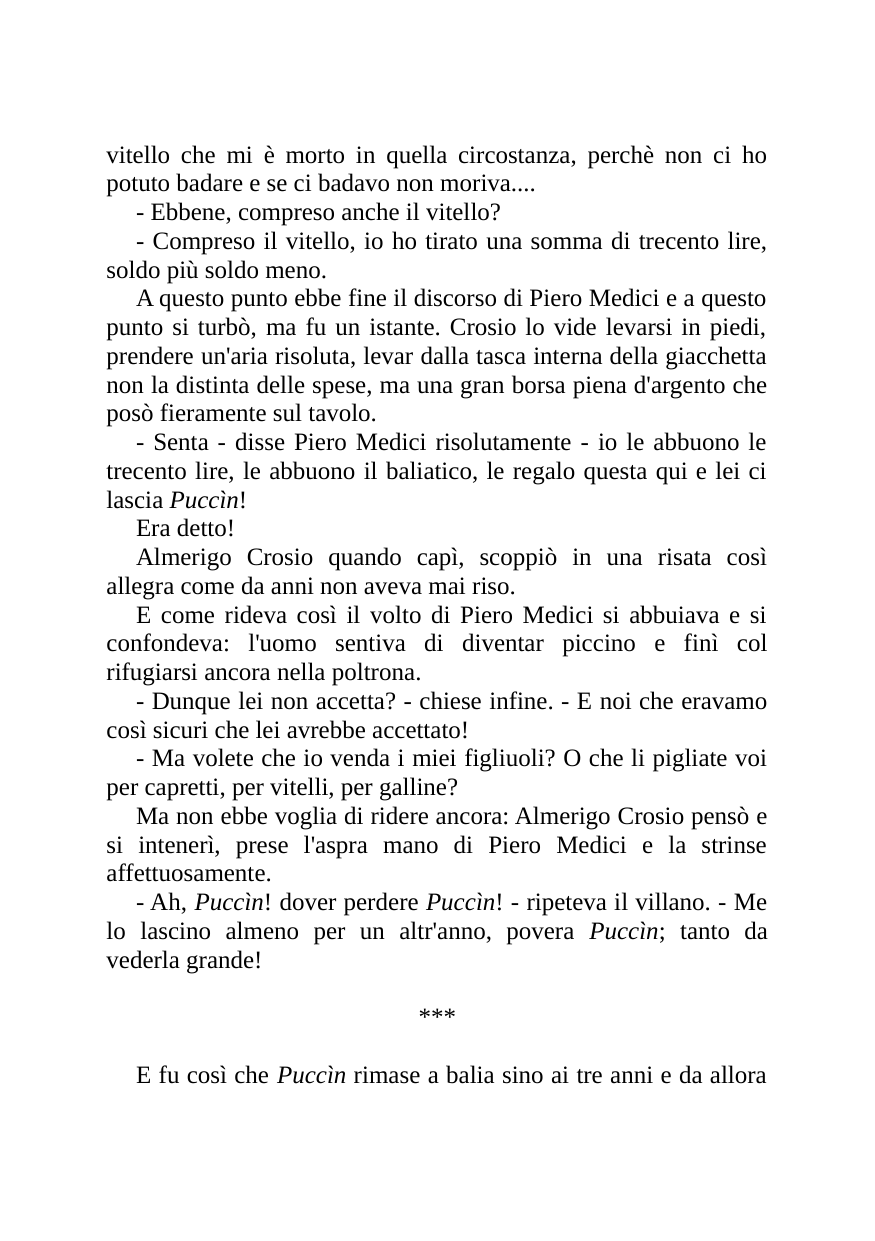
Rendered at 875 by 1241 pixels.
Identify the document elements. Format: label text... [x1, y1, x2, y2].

text Ma non ebbe voglia di ridere ancora: Almerigo Crosio pensò e si intenerì, prese l'aspra mano di Piero Medici e la strinse affettuosamente. [106, 801, 768, 887]
text - Compreso il vitello, io ho tirato una somma di trecento lire, soldo più soldo meno. [106, 226, 768, 283]
text - Ma volete che io venda i miei figliuoli? O che li pigliate voi per capretti, per vitelli, per galline? [106, 743, 768, 801]
text - Senta - disse Piero Medici risolutamente - io le abbuono le trecento lire, le abbuono il baliatico, le regalo questa qui e lei ci lascia Puccìn! [106, 427, 768, 513]
text *** [106, 1002, 768, 1031]
text Almerigo Crosio quando capì, scoppiò in una risata così allegra come da anni non aveva mai riso. [106, 542, 768, 600]
text - Ah, Puccìn! dover perdere Puccìn! - ripeteva il villano. - Me lo lascino almeno per un altr'anno, povera Puccìn; tanto da vederla grande! [106, 887, 768, 973]
text E come rideva così il volto di Piero Medici si abbuiava e si confondeva: l'uomo sentiva di diventar piccino e finì col rifugiarsi ancora nella poltrona. [106, 600, 768, 686]
text E fu così che Puccìn rimase a balia sino ai tre anni e da allora [106, 1060, 768, 1088]
text - Dunque lei non accetta? - chiese infine. - E noi che eravamo così sicuri che lei avrebbe accettato! [106, 686, 768, 743]
text - Ebbene, compreso anche il vitello? [106, 197, 768, 226]
text vitello che mi è morto in quella circostanza, perchè non ci ho potuto badare e se ci badavo non moriva.... [106, 140, 768, 197]
text Era detto! [106, 513, 768, 542]
text A questo punto ebbe fine il discorso di Piero Medici e a questo punto si turbò, ma fu un istante. Crosio lo vide levarsi in piedi, prendere un'aria risoluta, levar dalla tasca interna della giacchetta non la distinta delle spese, ma una gran borsa piena d'argento che posò fieramente sul tavolo. [106, 283, 768, 427]
